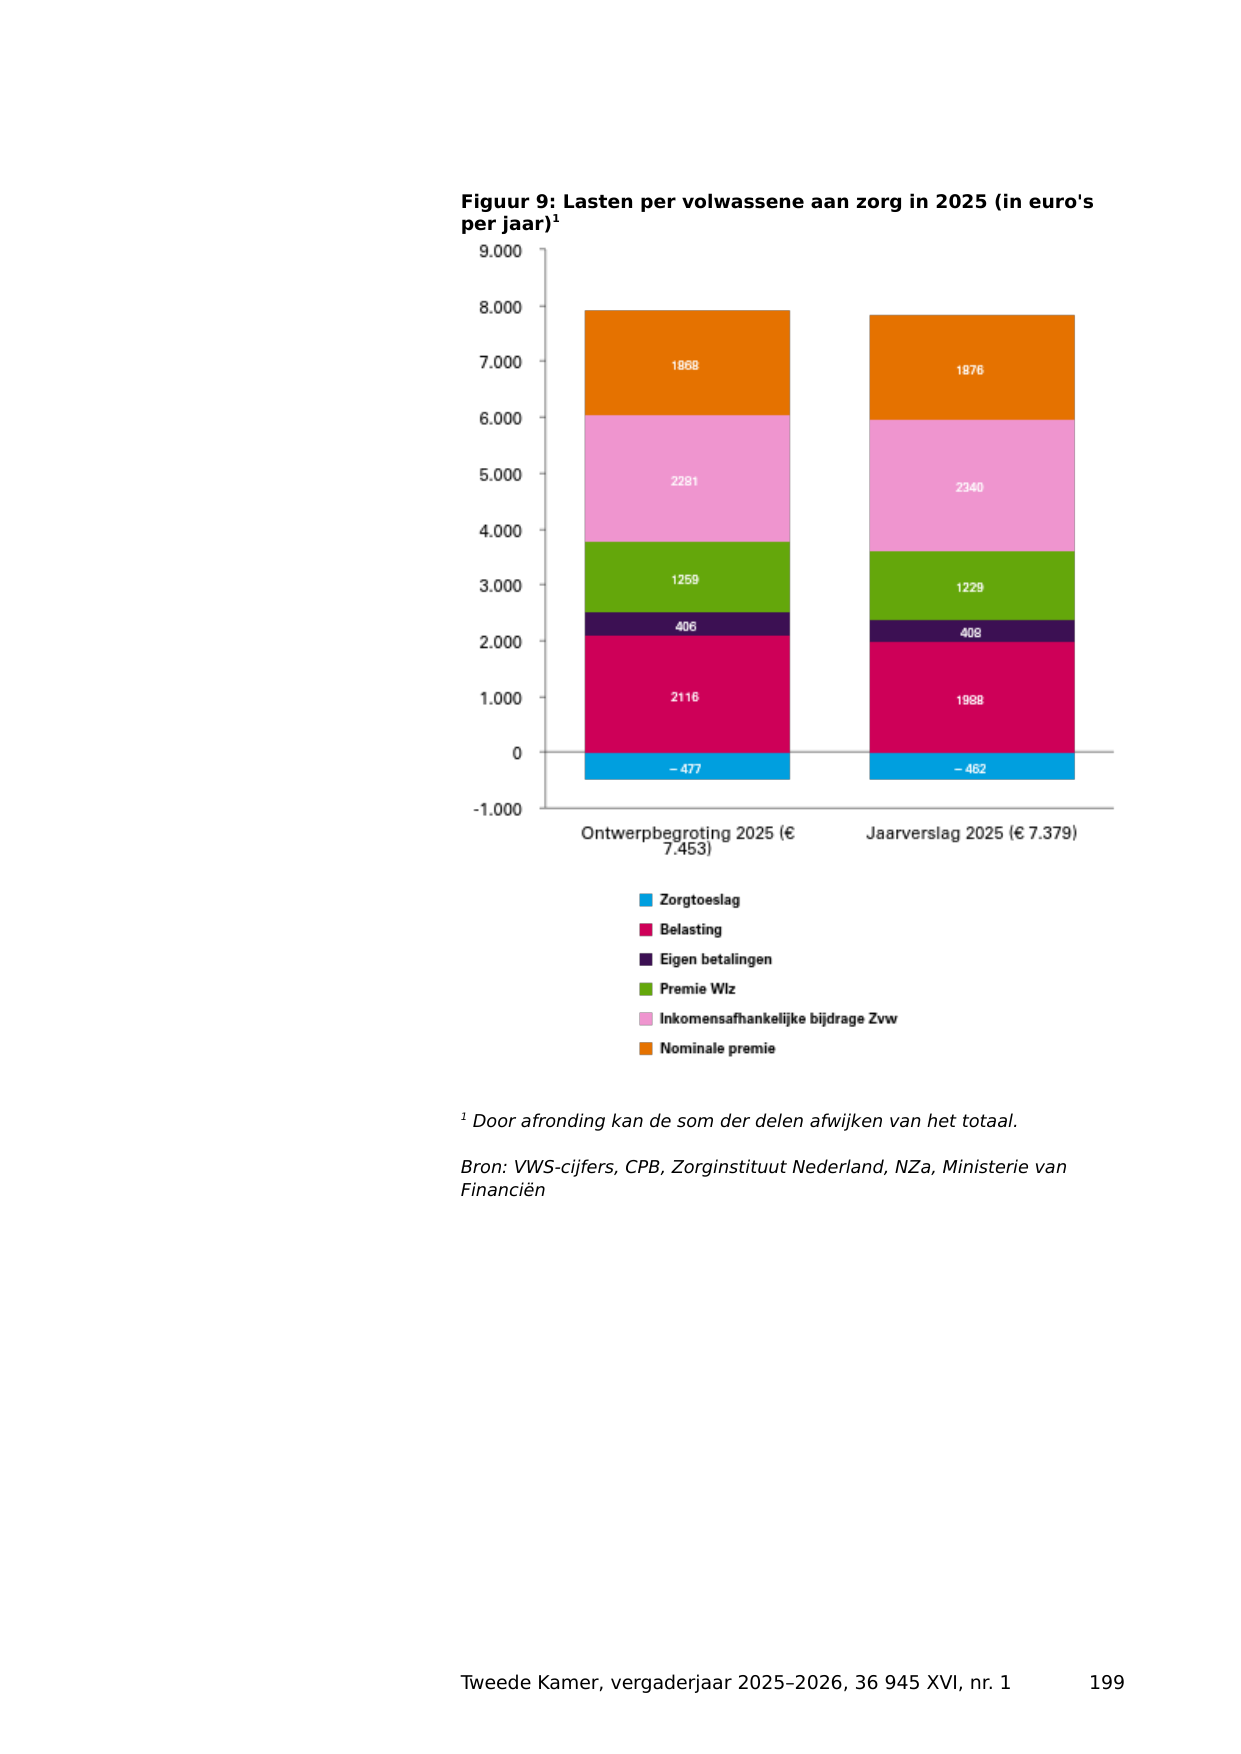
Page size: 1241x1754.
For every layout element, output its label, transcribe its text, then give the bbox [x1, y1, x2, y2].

title Figuur 9: Lasten per volwassene aan zorg in 2025 (in euro's per jaar)1 [461, 191, 1125, 234]
text Bron: VWS-cijfers, CPB, Zorginstituut Nederland, NZa, Ministerie van Financiën [461, 1155, 1125, 1201]
text 1 Door afronding kan de som der delen afwijken van het totaal. [461, 1109, 1125, 1132]
